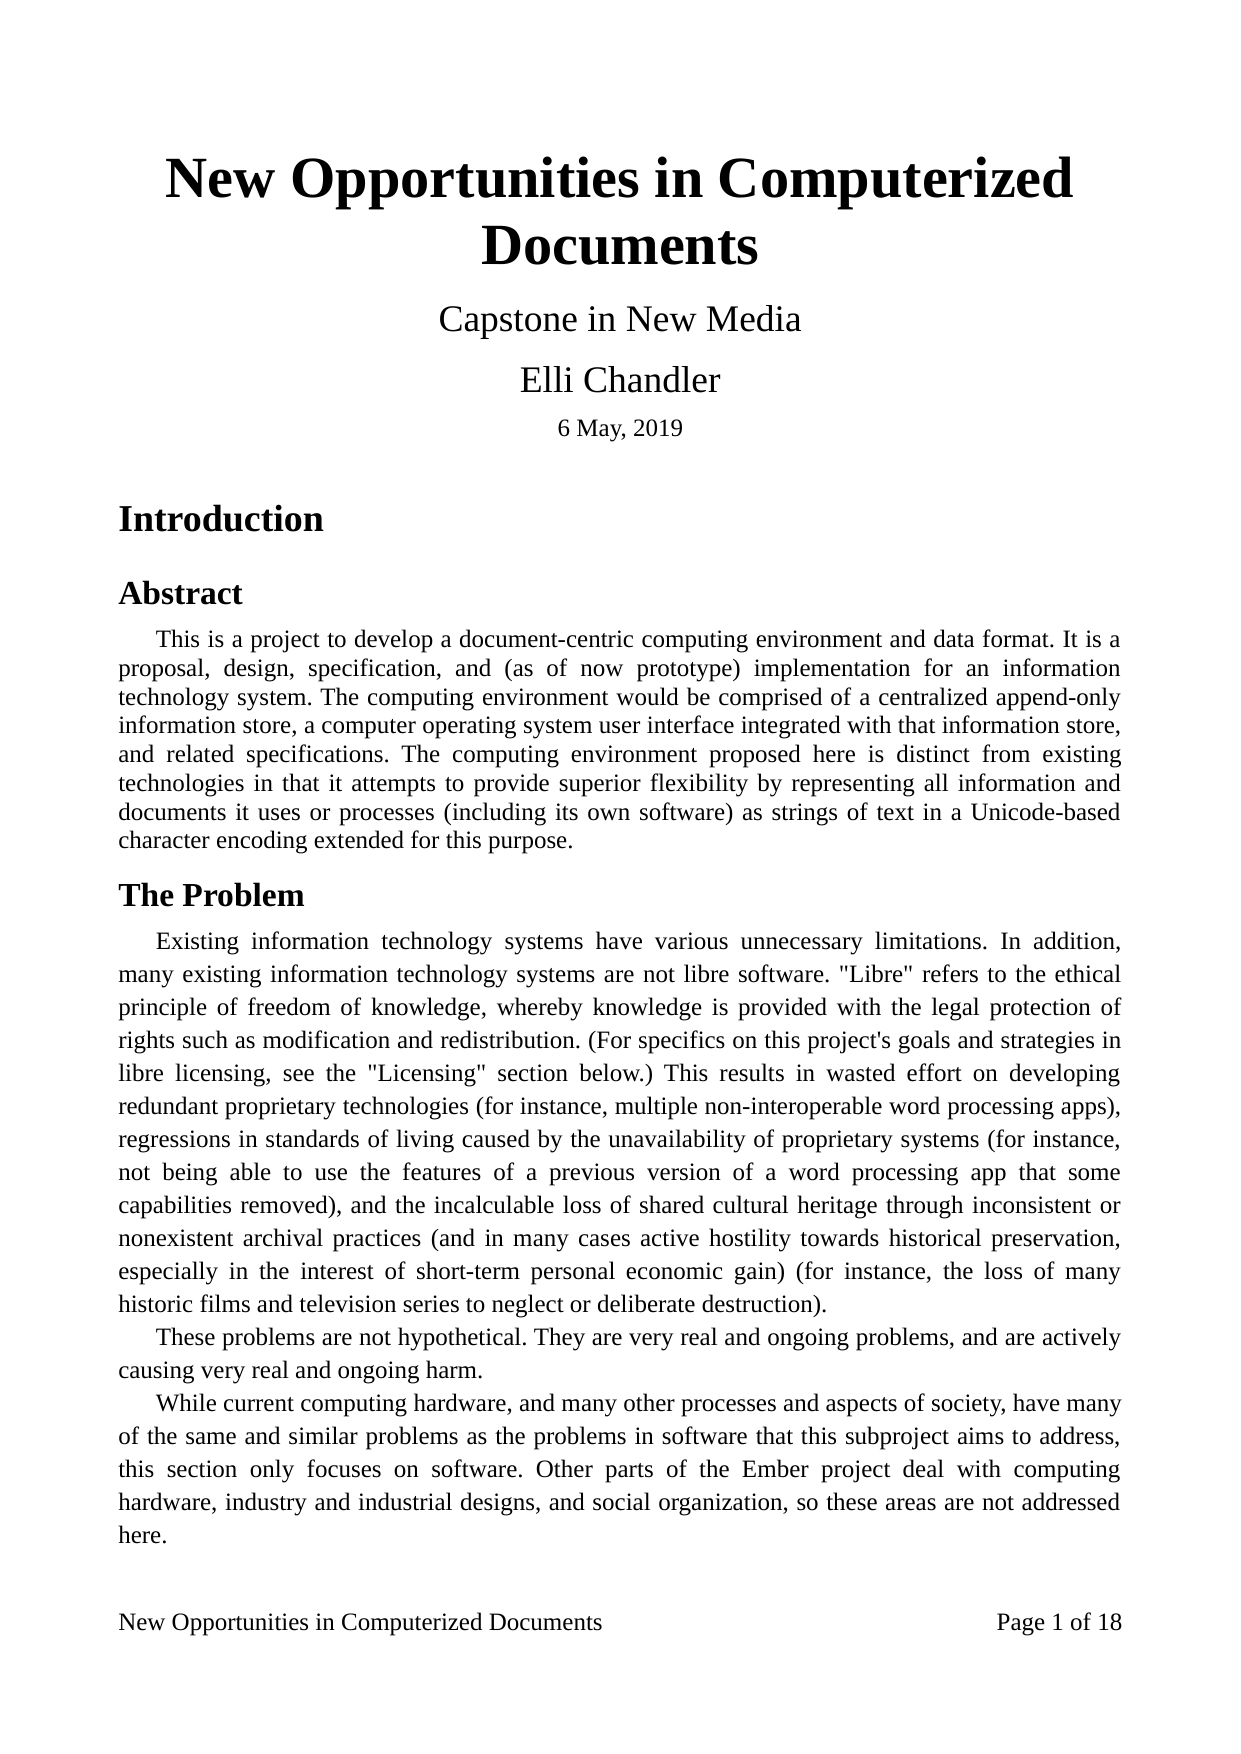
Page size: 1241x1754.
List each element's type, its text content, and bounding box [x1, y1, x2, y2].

subtitle Elli Chandler [118, 358, 1122, 401]
text Existing information technology systems have various unnecessary limitations. In addition, many existing information technology systems are not libre software. "Libre" refers to the ethical principle of freedom of knowledge, whereby knowledge is provided with the legal protection of rights such as modification and redistribution. (For specifics on this project's goals and strategies in libre licensing, see the "Licensing" section below.) This results in wasted effort on developing redundant proprietary technologies (for instance, multiple non-interoperable word processing apps), regressions in standards of living caused by the unavailability of proprietary systems (for instance, not being able to use the features of a previous version of a word processing app that some capabilities removed), and the incalculable loss of shared cultural heritage through inconsistent or nonexistent archival practices (and in many cases active hostility towards historical preservation, especially in the interest of short-term personal economic gain) (for instance, the loss of many historic films and television series to neglect or deliberate destruction). [118, 926, 1122, 1318]
subtitle Abstract [118, 573, 1122, 612]
subtitle Capstone in New Media [118, 296, 1122, 339]
text This is a project to develop a document-centric computing environment and data format. It is a proposal, design, specification, and (as of now prototype) implementation for an information technology system. The computing environment would be comprised of a centralized append-only information store, a computer operating system user interface integrated with that information store, and related specifications. The computing environment proposed here is distinct from existing technologies in that it attempts to provide superior flexibility by representing all information and documents it uses or processes (including its own software) as strings of text in a Unicode-based character encoding extended for this purpose. [118, 624, 1122, 854]
subtitle Introduction [118, 496, 1122, 540]
title New Opportunities in Computerized Documents [118, 143, 1122, 277]
text These problems are not hypothetical. They are very real and ongoing problems, and are actively causing very real and ongoing harm. [118, 1322, 1122, 1384]
subtitle The Problem [118, 875, 1122, 914]
text 6 May, 2019 [118, 413, 1122, 442]
text While current computing hardware, and many other processes and aspects of society, have many of the same and similar problems as the problems in software that this subproject aims to address, this section only focuses on software. Other parts of the Ember project deal with computing hardware, industry and industrial designs, and social organization, so these areas are not addressed here. [118, 1388, 1122, 1549]
